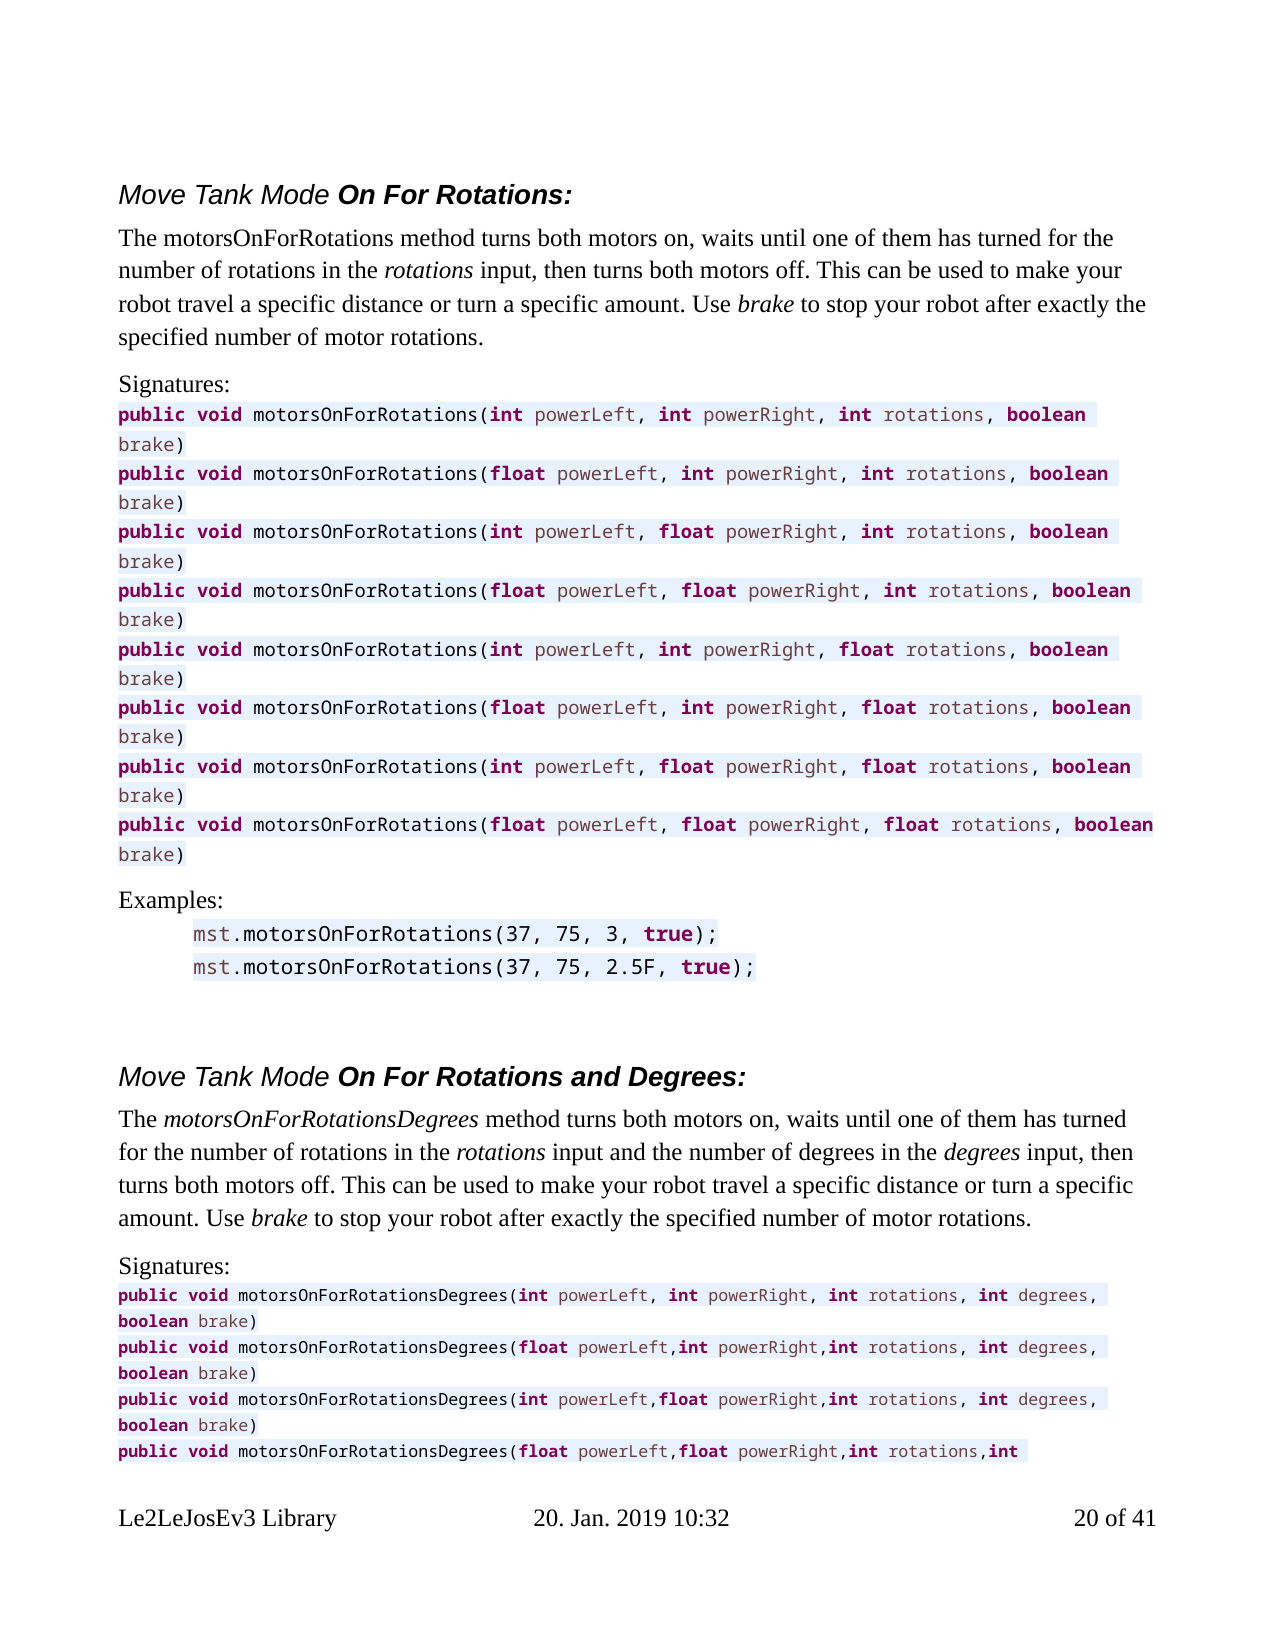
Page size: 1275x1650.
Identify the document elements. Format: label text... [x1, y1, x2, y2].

text Examples: mst.motorsOnForRotations(37, 75, 3, true); mst.motorsOnForRotations(37, 75, 2.5F, true); [118, 885, 1157, 981]
text The motorsOnForRotationsDegrees method turns both motors on, waits until one of them has turned for the number of rotations in the rotations input and the number of degrees in the degrees input, then turns both motors off. This can be used to make your robot travel a specific distance or turn a specific amount. Use brake to stop your robot after exactly the specified number of motor rotations. [118, 1104, 1157, 1232]
subtitle Move Tank Mode On For Rotations: [118, 178, 1157, 210]
text Signatures: public void motorsOnForRotationsDegrees(int powerLeft, int powerRight, int rotations, int degrees, boolean brake) public void motorsOnForRotationsDegrees(float powerLeft,int powerRight,int rotations, int degrees, boolean brake) public void motorsOnForRotationsDegrees(int powerLeft,float powerRight,int rotations, int degrees, boolean brake) public void motorsOnForRotationsDegrees(float powerLeft,float powerRight,int rotations,int [118, 1251, 1157, 1462]
subtitle Move Tank Mode On For Rotations and Degrees: [118, 1060, 1157, 1092]
text Signatures: public void motorsOnForRotations(int powerLeft, int powerRight, int rotations, boolean brake) public void motorsOnForRotations(float powerLeft, int powerRight, int rotations, boolean brake) public void motorsOnForRotations(int powerLeft, float powerRight, int rotations, boolean brake) public void motorsOnForRotations(float powerLeft, float powerRight, int rotations, boolean brake) public void motorsOnForRotations(int powerLeft, int powerRight, float rotations, boolean brake) public void motorsOnForRotations(float powerLeft, int powerRight, float rotations, boolean brake) public void motorsOnForRotations(int powerLeft, float powerRight, float rotations, boolean brake) public void motorsOnForRotations(float powerLeft, float powerRight, float rotations, boolean brake) [118, 369, 1157, 866]
text The motorsOnForRotations method turns both motors on, waits until one of them has turned for the number of rotations in the rotations input, then turns both motors off. This can be used to make your robot travel a specific distance or turn a specific amount. Use brake to stop your robot after exactly the specified number of motor rotations. [118, 223, 1157, 350]
